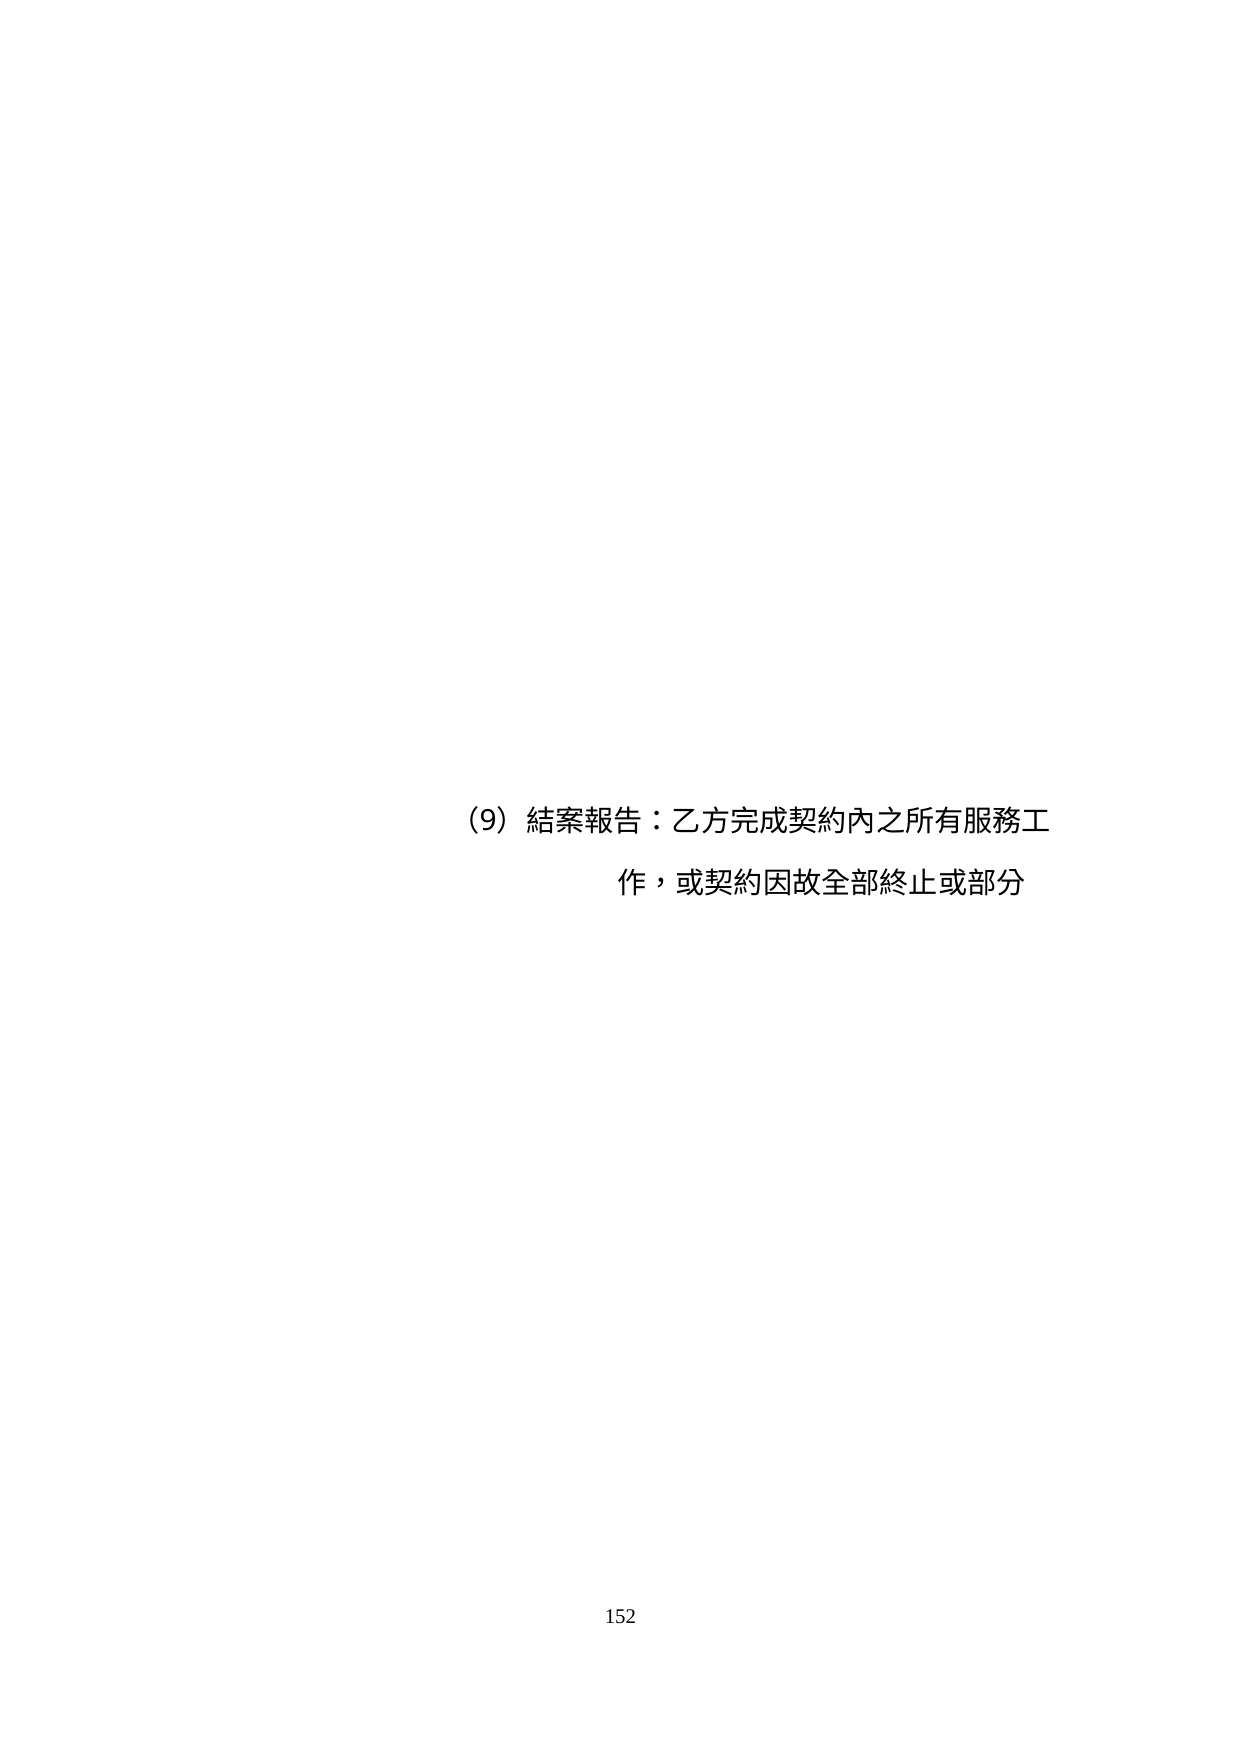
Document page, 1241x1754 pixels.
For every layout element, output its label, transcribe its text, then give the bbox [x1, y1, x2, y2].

list 結案報告：乙方完成契約內之所有服務工作，或契約因故全部終止或部分 [450, 777, 1053, 902]
